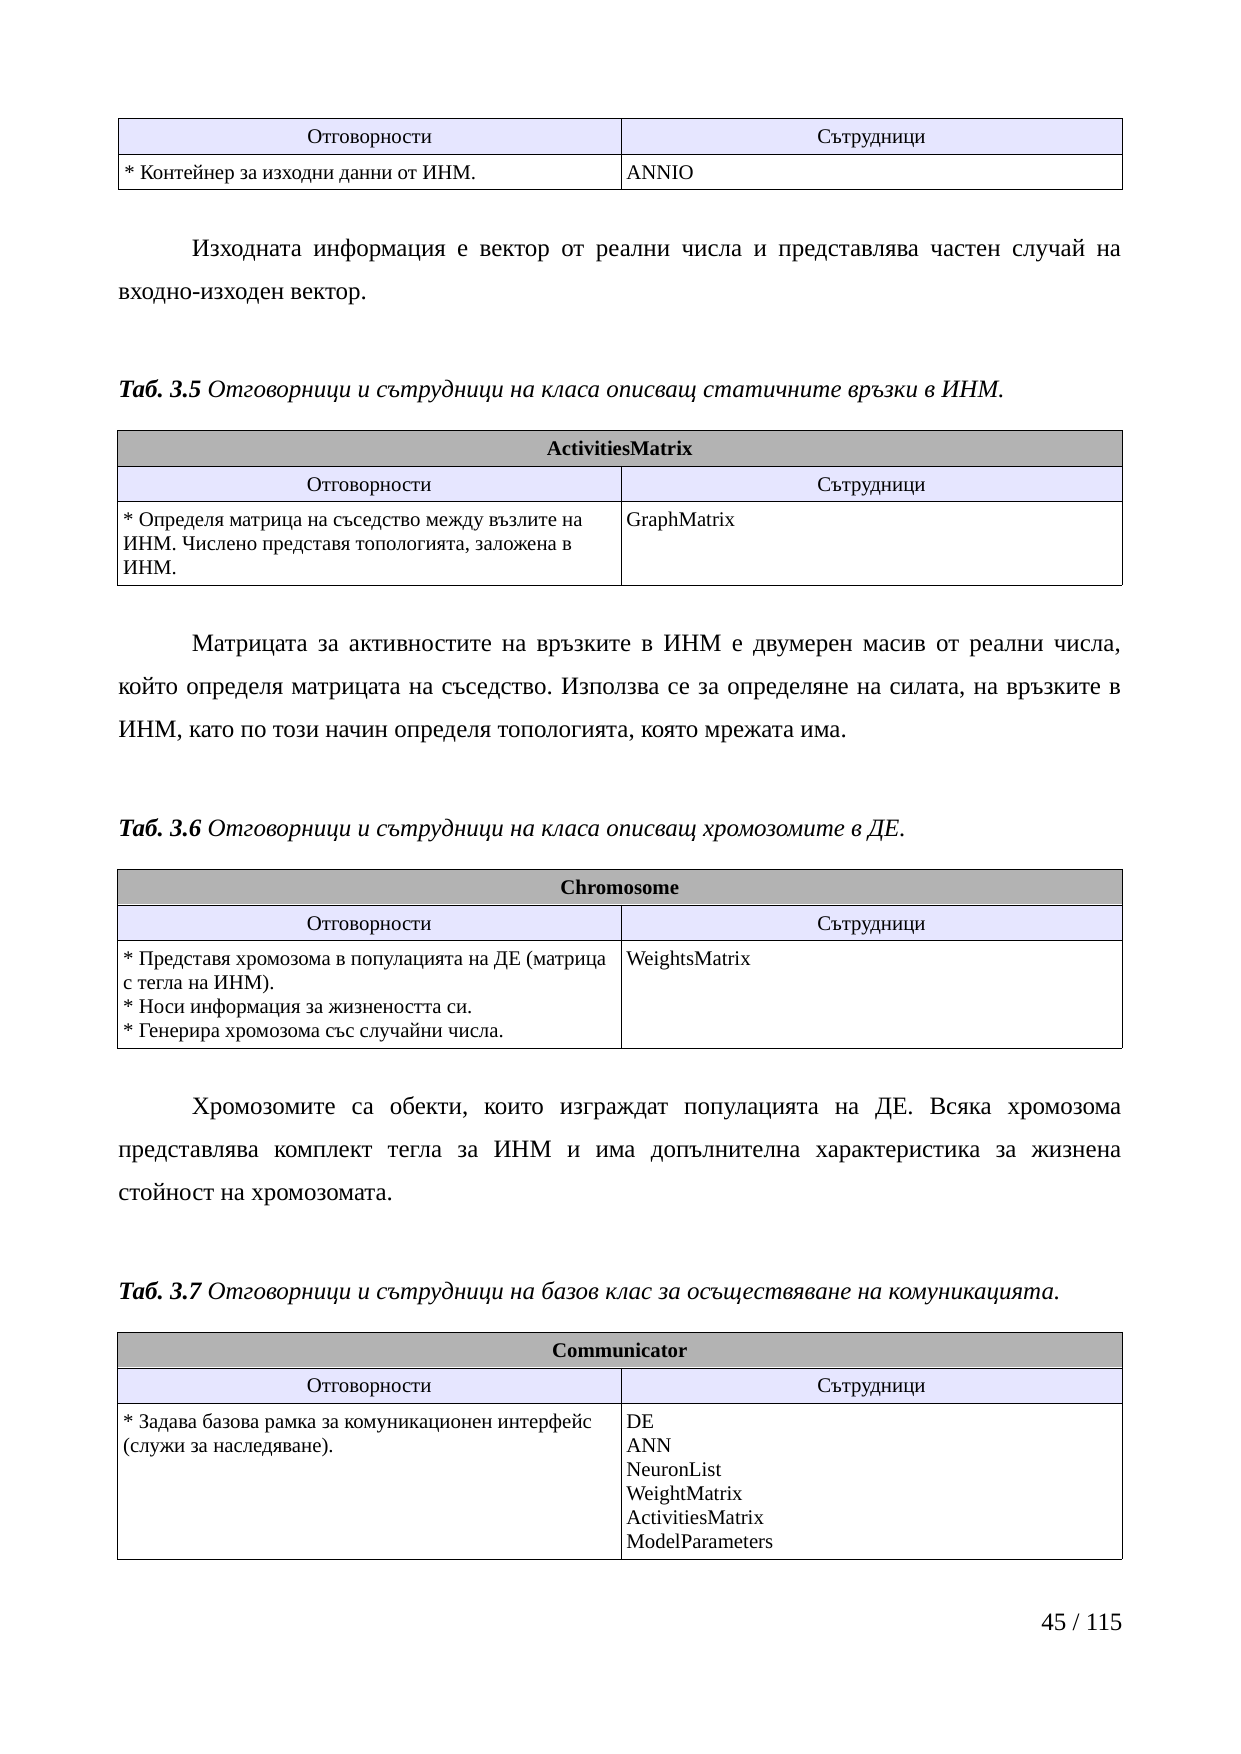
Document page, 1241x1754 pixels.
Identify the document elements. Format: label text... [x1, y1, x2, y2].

table_cell Отговорности [118, 906, 621, 940]
table_cell * Задава базова рамка за комуникационен интерфейс (служи за наследяване). [118, 1404, 621, 1559]
table_cell * Представя хромозома в популацията на ДЕ (матрица с тегла на ИНМ). * Носи информация за жизнеността си. * Генерира хромозома със случайни числа. [118, 941, 621, 1048]
table_cell Сътрудници [622, 119, 1122, 154]
table_cell Отговорности [118, 467, 621, 501]
table_cell WeightsMatrix [622, 941, 1122, 1048]
text Таб. 3.5 Отговорници и сътрудници на класа описващ статичните връзки в ИНМ. [118, 374, 1122, 403]
table_cell Сътрудници [622, 1369, 1122, 1403]
text Таб. 3.6 Отговорници и сътрудници на класа описващ хромозомите в ДЕ. [118, 813, 1122, 842]
table_header ActivitiesMatrix [118, 431, 1122, 466]
table_header Communicator [118, 1333, 1122, 1367]
text Матрицата за активностите на връзките в ИНМ е двумерен масив от реални числа, който определя матрицата на съседство. Използва се за определяне на силата, на връзките в ИНМ, като по този начин определя топологията, която мрежата има. [118, 628, 1122, 743]
table_cell * Контейнер за изходни данни от ИНМ. [119, 155, 621, 189]
table_cell Отговорности [118, 1369, 621, 1403]
table_cell Сътрудници [622, 906, 1122, 940]
text Изходната информация е вектор от реални числа и представлява частен случай на входно-изходен вектор. [118, 233, 1122, 304]
table_cell * Определя матрица на съседство между възлите на ИНМ. Числено представя топологията, заложена в ИНМ. [118, 502, 621, 585]
table_cell GraphMatrix [622, 502, 1122, 585]
text Таб. 3.7 Отговорници и сътрудници на базов клас за осъществяване на комуникацията. [118, 1276, 1122, 1305]
table_cell ANNIO [622, 155, 1122, 189]
table_cell DE ANN NeuronList WeightMatrix ActivitiesMatrix ModelParameters [622, 1404, 1122, 1559]
text Хромозомите са обекти, които изграждат популацията на ДЕ. Всяка хромозома представлява комплект тегла за ИНМ и има допълнителна характеристика за жизнена стойност на хромозомата. [118, 1091, 1122, 1206]
table_cell Отговорности [119, 119, 621, 154]
table_cell Сътрудници [622, 467, 1122, 501]
table_header Chromosome [118, 870, 1122, 904]
